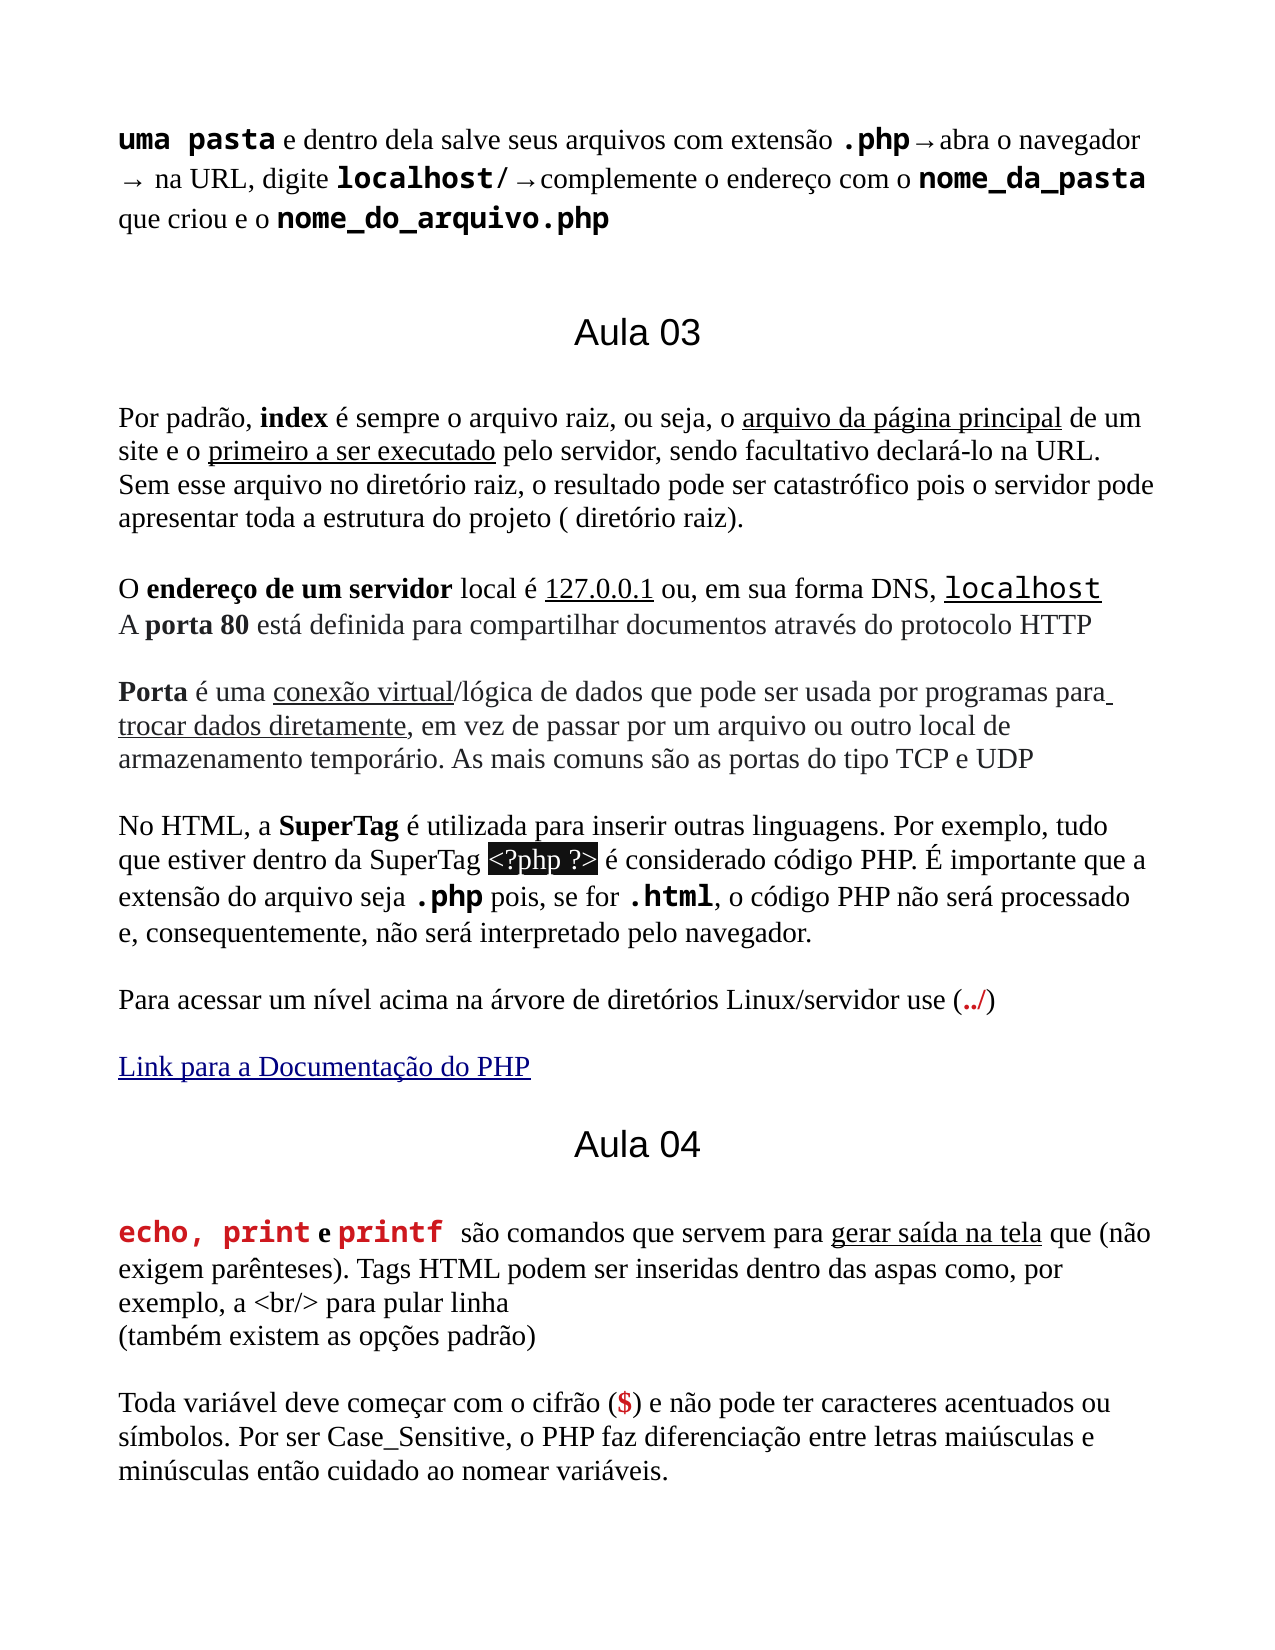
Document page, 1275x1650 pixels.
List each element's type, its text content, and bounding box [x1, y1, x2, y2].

text Toda variável deve começar com o cifrão ($) e não pode ter caracteres acentuados ou símbolos. Por ser Case_Sensitive, o PHP faz diferenciação entre letras maiúsculas e minúsculas então cuidado ao nomear variáveis. [118, 1386, 1157, 1486]
text (também existem as opções padrão) [118, 1318, 1157, 1352]
subtitle Aula 03 [118, 311, 1157, 354]
text Porta é uma conexão virtual/lógica de dados que pode ser usada por programas para trocar dados diretamente, em vez de passar por um arquivo ou outro local de armazenamento temporário. As mais comuns são as portas do tipo TCP e UDP [118, 674, 1157, 775]
subtitle Aula 04 [118, 1123, 1157, 1166]
text Por padrão, index é sempre o arquivo raiz, ou seja, o arquivo da página principal de um site e o primeiro a ser executado pelo servidor, sendo facultativo declará-lo na URL. Sem esse arquivo no diretório raiz, o resultado pode ser catastrófico pois o servidor pode apresentar toda a estrutura do projeto ( diretório raiz). [118, 400, 1157, 534]
text uma pasta e dentro dela salve seus arquivos com extensão .php→abra o navegador → na URL, digite localhost/→complemente o endereço com o nome_da_pasta que criou e o nome_do_arquivo.php [118, 118, 1157, 237]
text Link para a Documentação do PHP [118, 1049, 1157, 1083]
text No HTML, a SuperTag é utilizada para inserir outras linguagens. Por exemplo, tudo que estiver dentro da SuperTag <?php ?> é considerado código PHP. É importante que a extensão do arquivo seja .php pois, se for .html, o código PHP não será processado e, consequentemente, não será interpretado pelo navegador. [118, 808, 1157, 949]
text A porta 80 está definida para compartilhar documentos através do protocolo HTTP [118, 607, 1157, 641]
text Para acessar um nível acima na árvore de diretórios Linux/servidor use (../) [118, 982, 1157, 1016]
text O endereço de um servidor local é 127.0.0.1 ou, em sua forma DNS, localhost [118, 567, 1157, 607]
text echo, print e printf são comandos que servem para gerar saída na tela que (não exigem parênteses). Tags HTML podem ser inseridas dentro das aspas como, por exemplo, a <br/> para pular linha [118, 1212, 1157, 1318]
